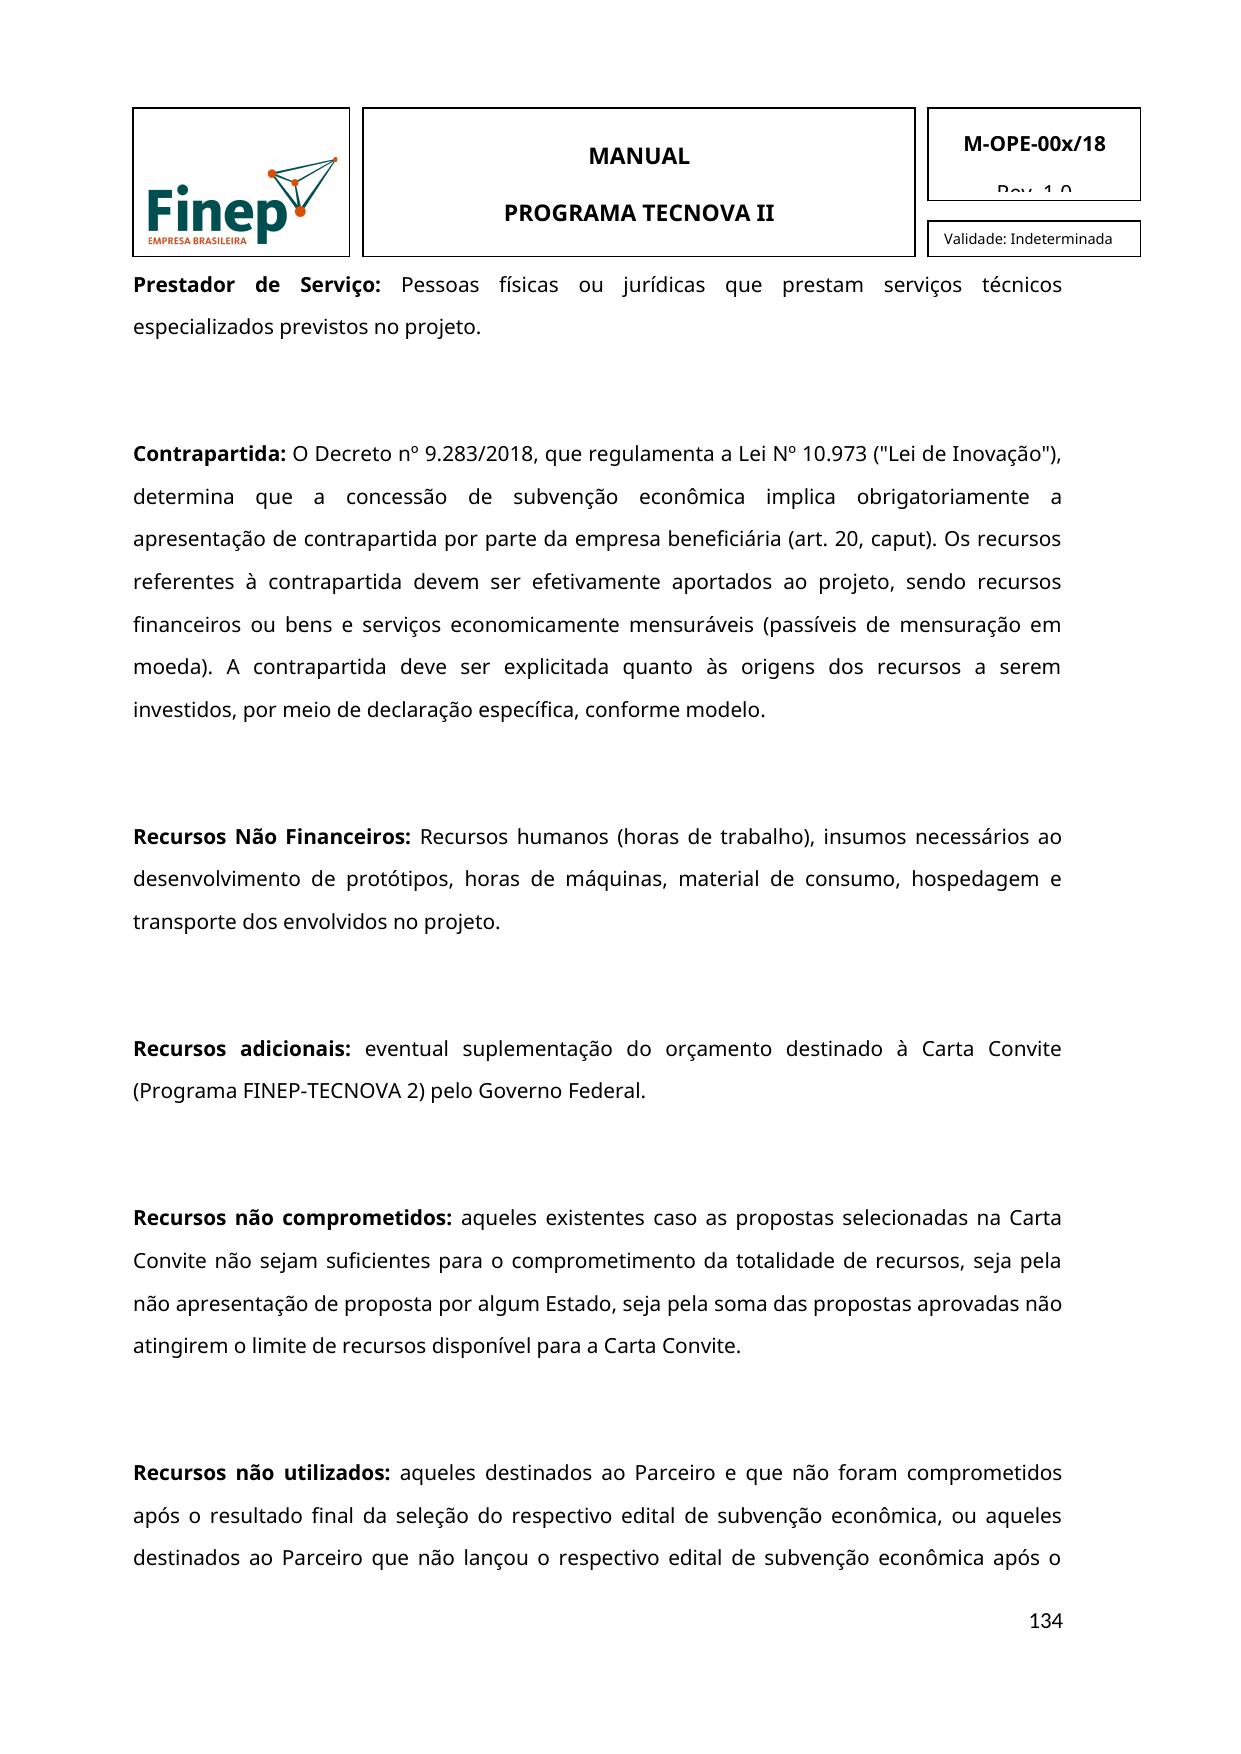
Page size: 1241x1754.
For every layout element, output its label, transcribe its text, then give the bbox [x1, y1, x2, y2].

text Recursos Não Financeiros: Recursos humanos (horas de trabalho), insumos necessários ao desenvolvimento de protótipos, horas de máquinas, material de consumo, hospedagem e transporte dos envolvidos no projeto. [133, 822, 1063, 936]
text Contrapartida: O Decreto nº 9.283/2018, que regulamenta a Lei Nº 10.973 ("Lei de Inovação"), determina que a concessão de subvenção econômica implica obrigatoriamente a apresentação de contrapartida por parte da empresa beneficiária (art. 20, caput). Os recursos referentes à contrapartida devem ser efetivamente aportados ao projeto, sendo recursos financeiros ou bens e serviços economicamente mensuráveis (passíveis de mensuração em moeda). A contrapartida deve ser explicitada quanto às origens dos recursos a serem investidos, por meio de declaração específica, conforme modelo. [133, 439, 1063, 723]
text Recursos não comprometidos: aqueles existentes caso as propostas selecionadas na Carta Convite não sejam suficientes para o comprometimento da totalidade de recursos, seja pela não apresentação de proposta por algum Estado, seja pela soma das propostas aprovadas não atingirem o limite de recursos disponível para a Carta Convite. [133, 1203, 1063, 1360]
text Prestador de Serviço: Pessoas físicas ou jurídicas que prestam serviços técnicos especializados previstos no projeto. [133, 270, 1063, 341]
text Recursos adicionais: eventual suplementação do orçamento destinado à Carta Convite (Programa FINEP-TECNOVA 2) pelo Governo Federal. [133, 1034, 1063, 1105]
text Recursos não utilizados: aqueles destinados ao Parceiro e que não foram comprometidos após o resultado final da seleção do respectivo edital de subvenção econômica, ou aqueles destinados ao Parceiro que não lançou o respectivo edital de subvenção econômica após o [133, 1458, 1063, 1572]
